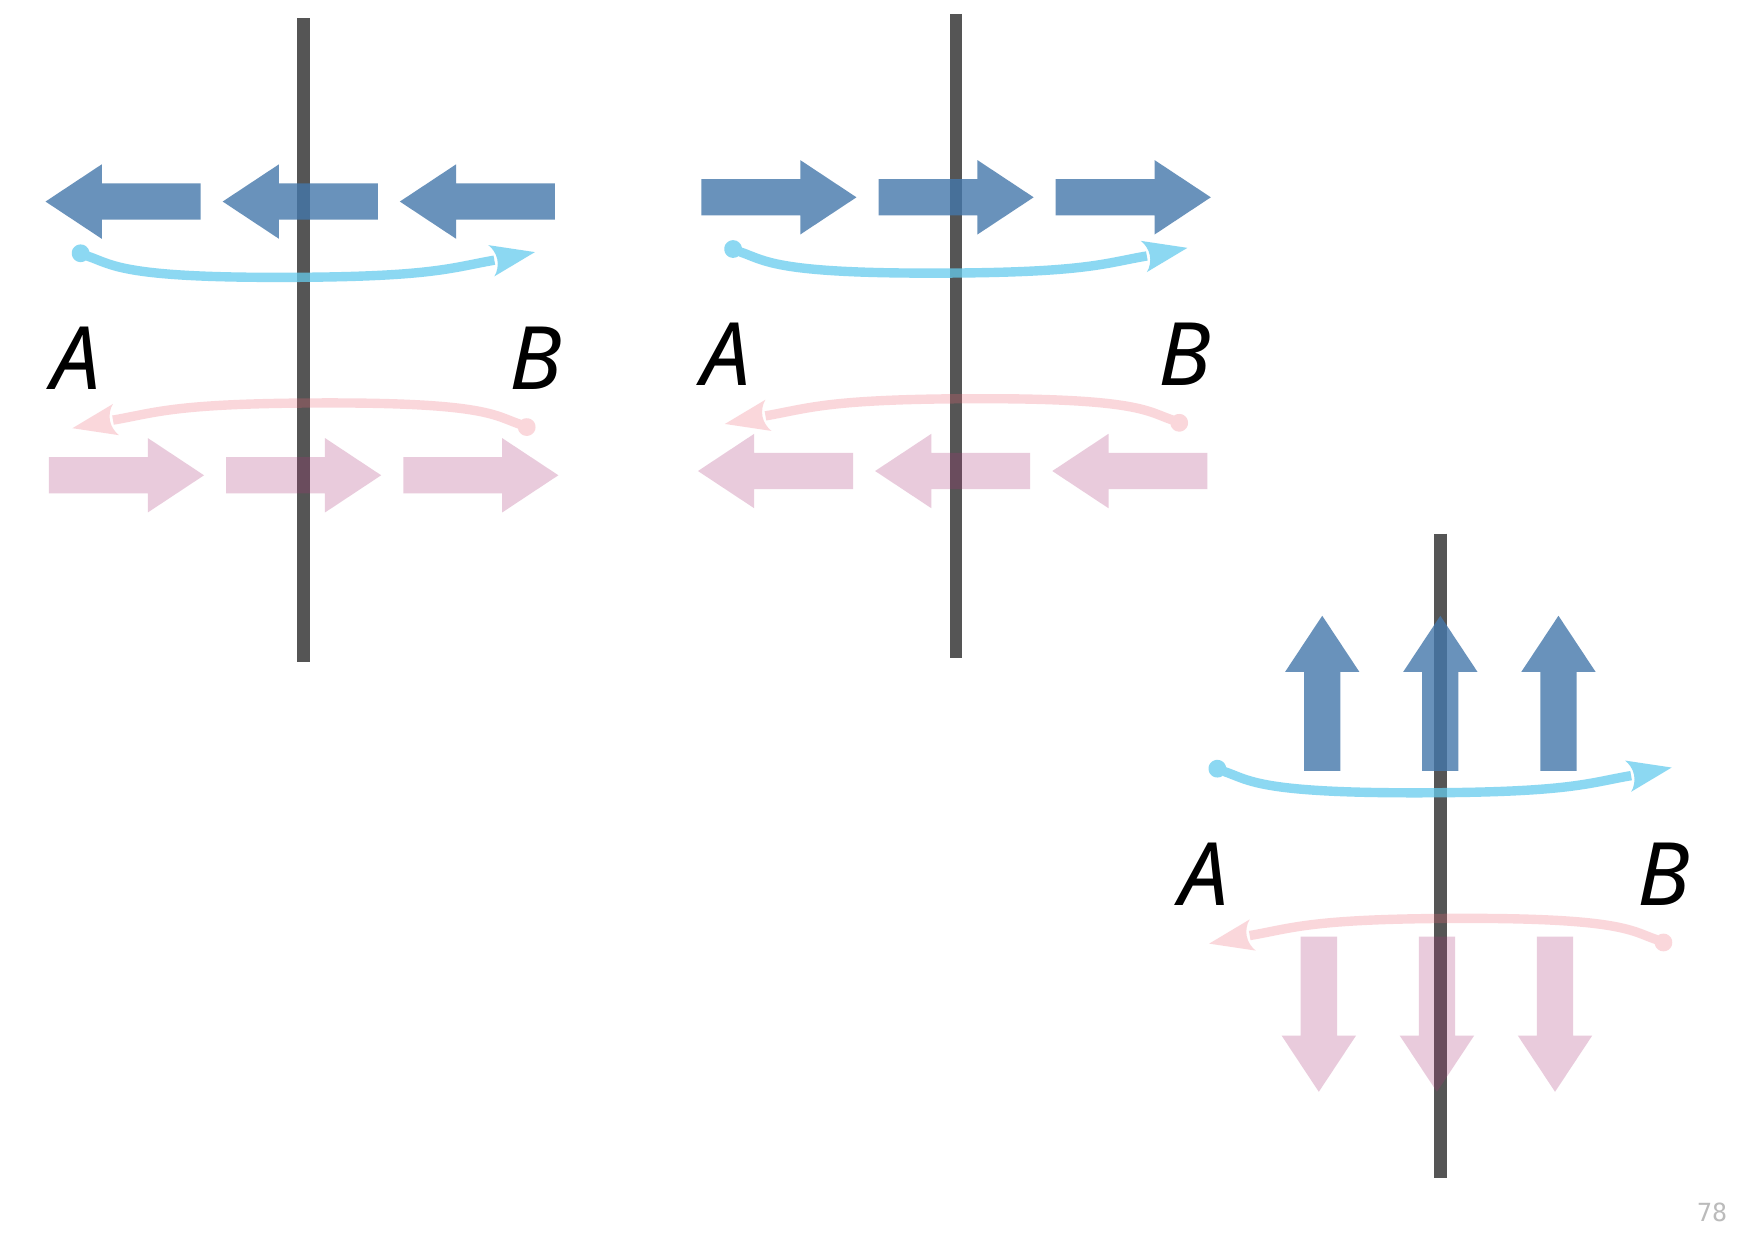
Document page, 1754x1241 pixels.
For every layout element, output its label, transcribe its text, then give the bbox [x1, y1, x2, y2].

text_box [701, 160, 857, 235]
text_box [222, 164, 378, 239]
text_box [1403, 615, 1478, 771]
text_box [875, 433, 1031, 509]
text_box B [1144, 284, 1228, 388]
text_box [1285, 615, 1360, 771]
text_box [1517, 936, 1593, 1092]
text_box [399, 164, 555, 239]
text_box [45, 164, 201, 239]
text_box [697, 433, 854, 509]
text_box [1055, 160, 1211, 235]
text_box [1399, 936, 1475, 1092]
text_box [1052, 433, 1208, 509]
text_box A [686, 284, 780, 388]
text_box B [494, 289, 578, 392]
text_box B [1622, 804, 1706, 907]
text_box A [37, 289, 130, 392]
text_box [48, 438, 205, 513]
text_box [878, 160, 1034, 235]
text_box [226, 438, 382, 513]
text_box A [1165, 804, 1258, 907]
text_box [403, 438, 559, 513]
text_box [1521, 615, 1596, 771]
text_box [1281, 936, 1357, 1092]
